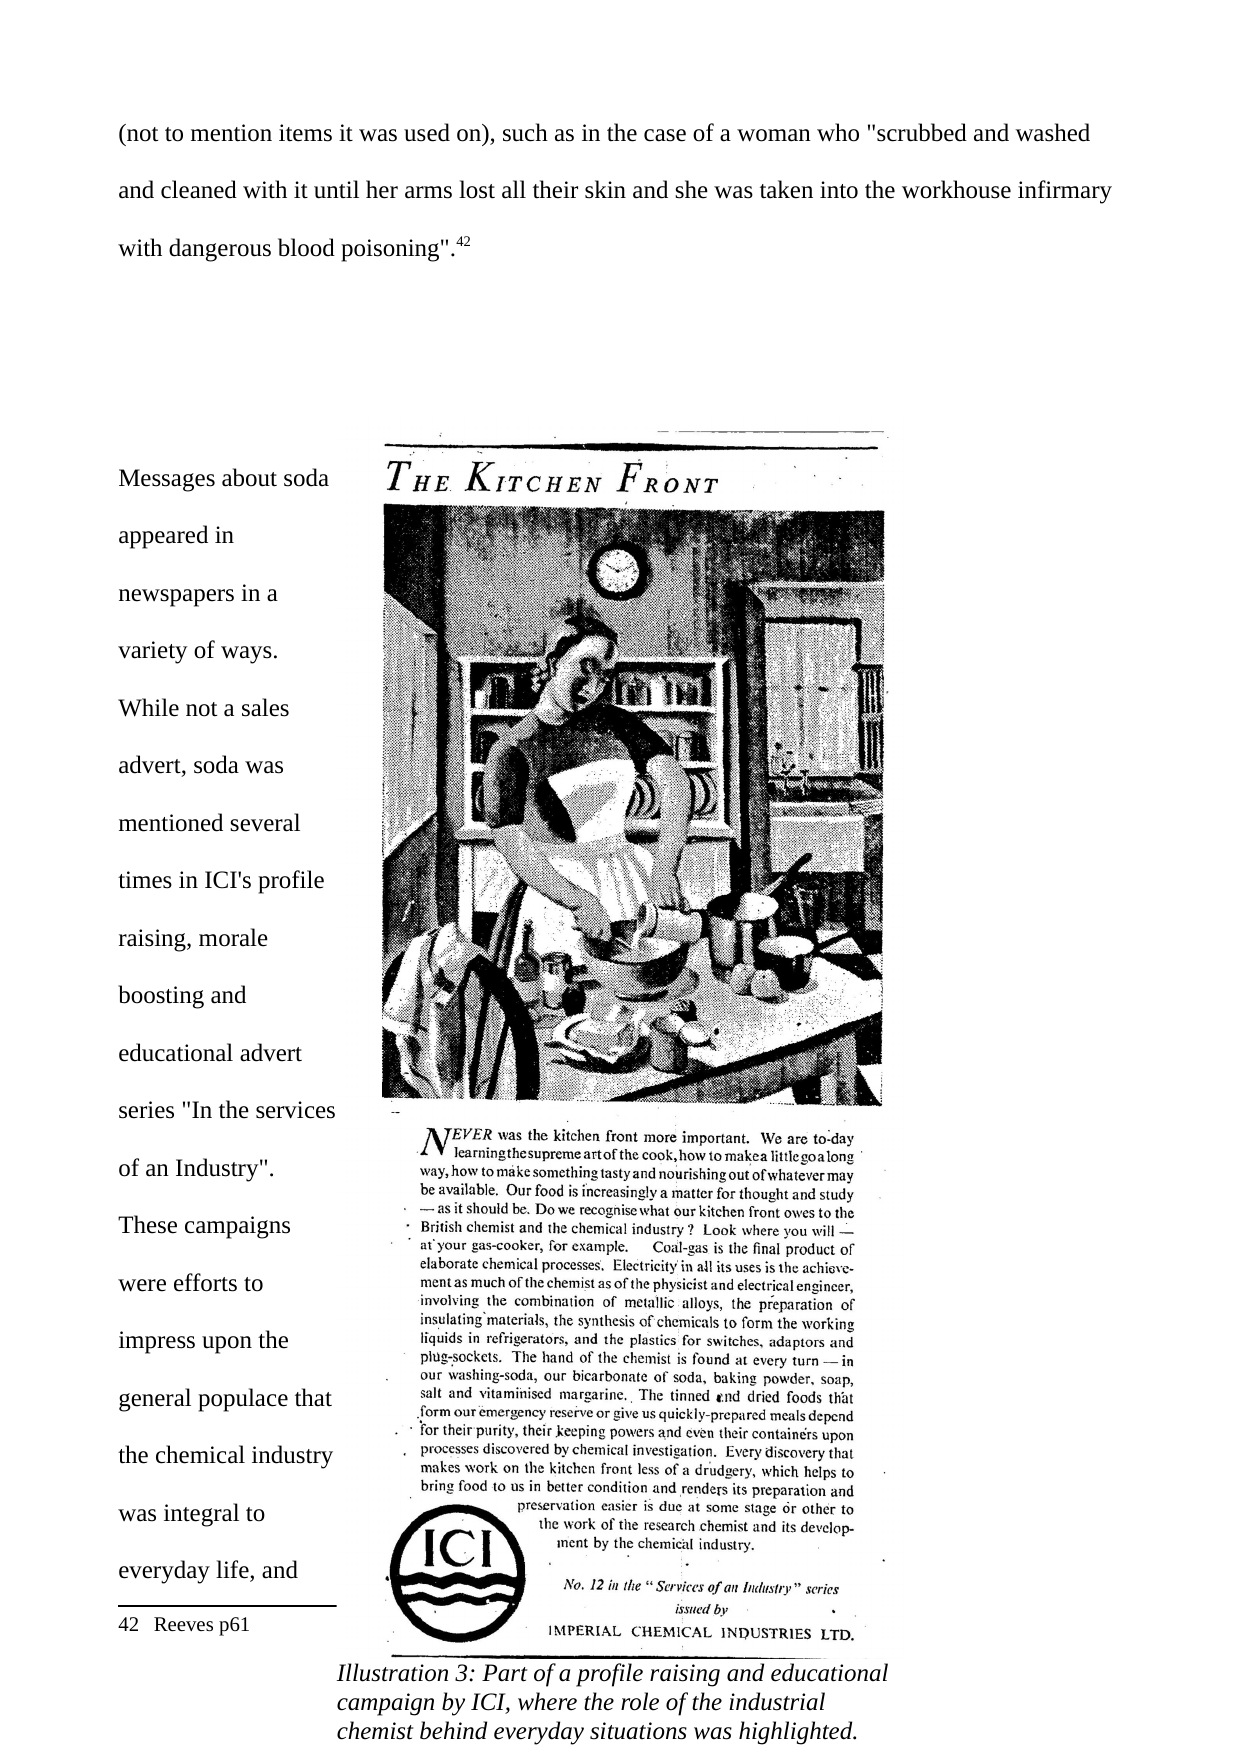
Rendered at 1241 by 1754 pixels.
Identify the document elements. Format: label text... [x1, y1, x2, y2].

text [904, 463, 1122, 1584]
text Messages about soda appeared in newspapers in a variety of ways. While not a sales advert, soda was mentioned several times in ICI's profile raising, morale boosting and educational advert series "In the services of an Industry". These campaigns were efforts to impress upon the general populace that the chemical industry was integral to everyday life, and [118, 463, 336, 1584]
picture [336, 418, 904, 1659]
text (not to mention items it was used on), such as in the case of a woman who "scrubbed and washed and cleaned with it until her arms lost all their skin and she was taken into the workhouse infirmary with dangerous blood poisoning". [118, 118, 1122, 262]
text Reeves p61 [118, 1612, 336, 1636]
text [904, 1612, 1122, 1636]
text Illustration 3: Part of a profile raising and educational campaign by ICI, where the role of the industrial chemist behind everyday situations was highlighted. [337, 1659, 904, 1744]
